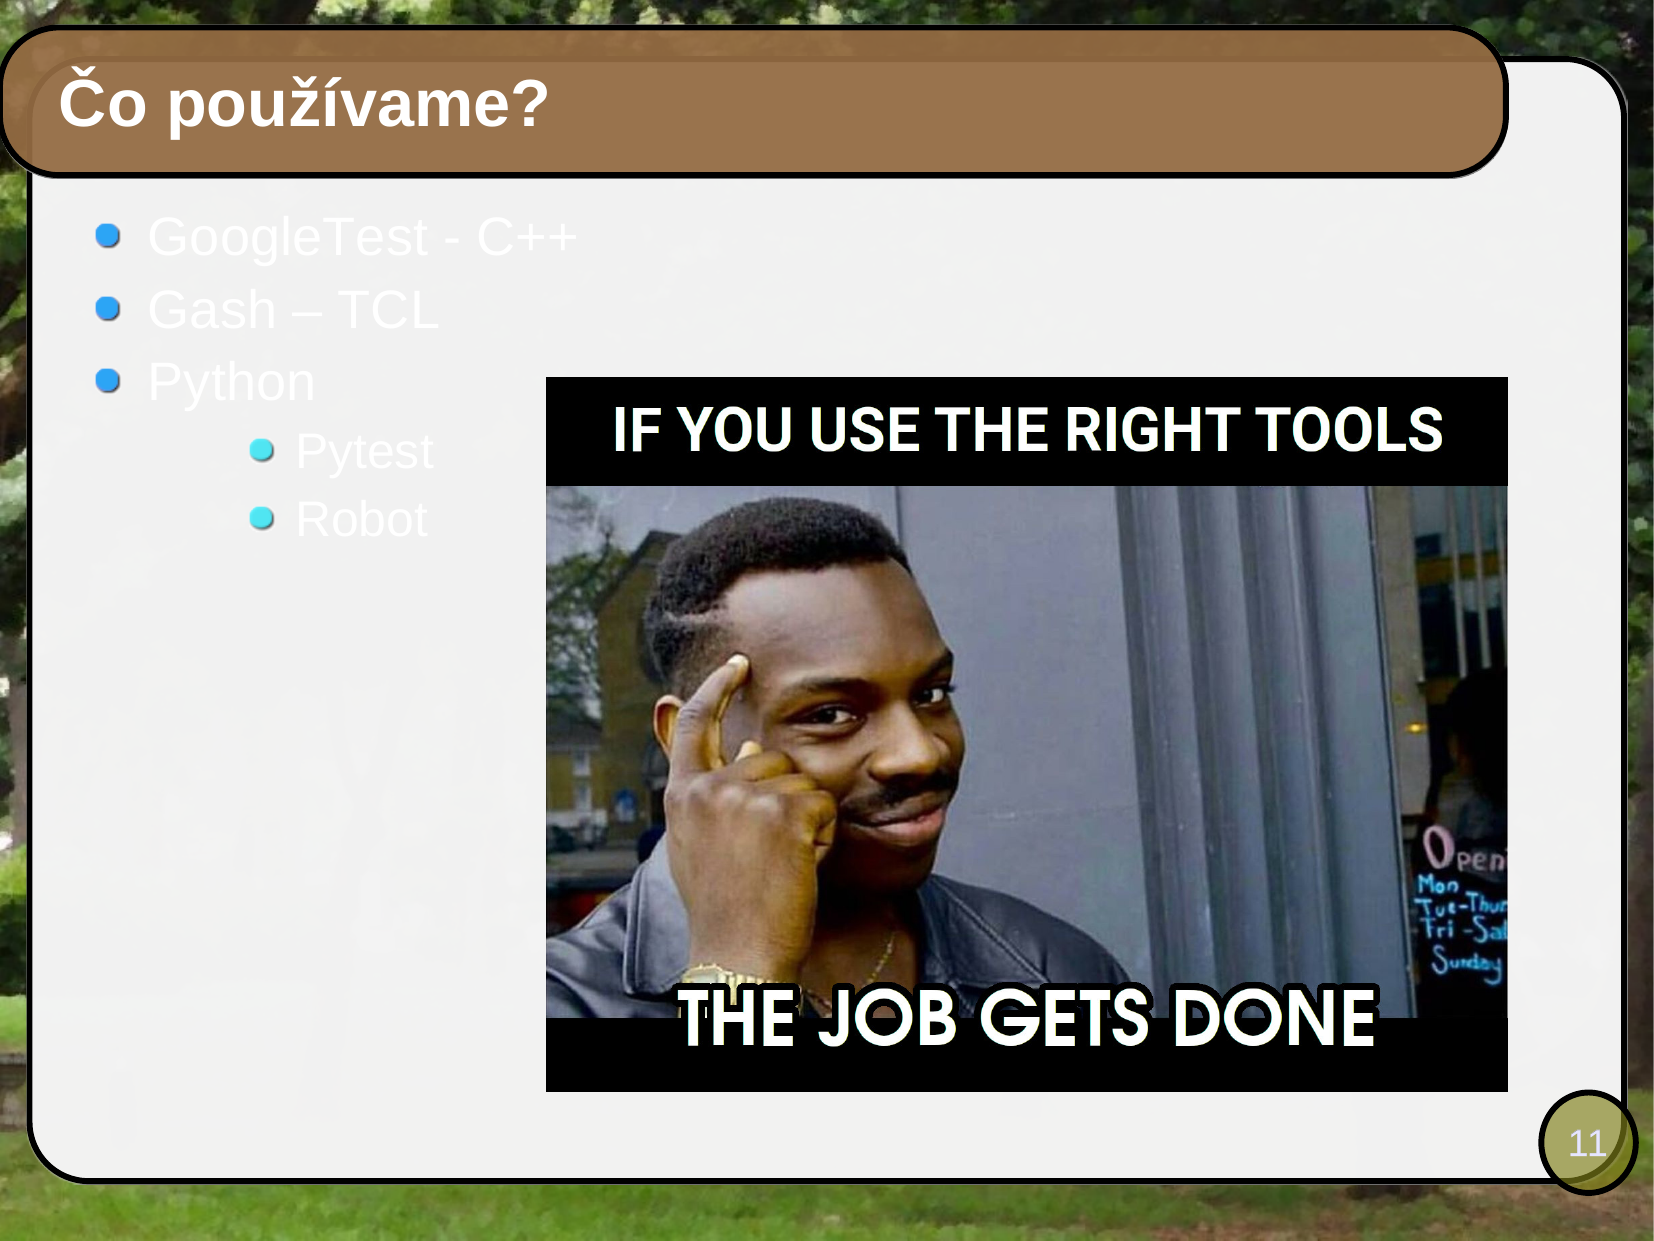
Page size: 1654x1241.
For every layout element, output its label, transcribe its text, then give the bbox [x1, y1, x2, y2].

picture [0, 0, 1654, 1241]
title Čo používame? [59, 29, 1447, 178]
picture [546, 377, 1508, 1092]
list GoogleTest - C++ Gash – TCL Python Pytest Robot [59, 206, 1595, 1152]
